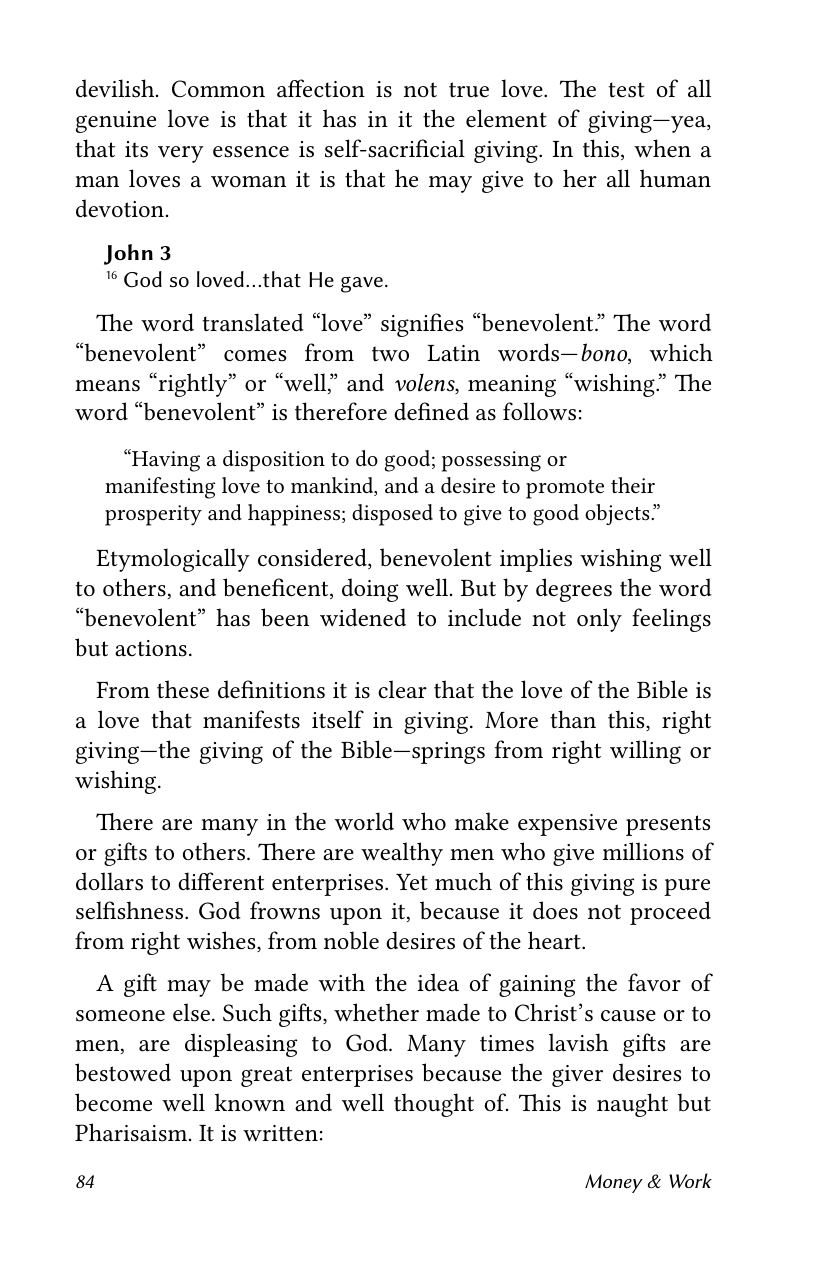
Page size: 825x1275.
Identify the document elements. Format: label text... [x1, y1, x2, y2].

text devilish. Common affection is not true love. The test of all genuine love is that it has in it the element of giving—yea, that its very essence is self-sacrificial giving. In this, when a man loves a woman it is that he may give to her all human devotion. [75, 75, 712, 223]
text From these definitions it is clear that the love of the Bible is a love that manifests itself in giving. More than this, right giving—the giving of the Bible—springs from right willing or wishing. [75, 676, 712, 794]
text 16 God so loved...that He gave. [105, 267, 682, 293]
text Etymologically considered, benevolent implies wishing well to others, and beneficent, doing well. But by degrees the word “benevolent” has been widened to include not only feelings but actions. [75, 544, 712, 663]
text “Having a disposition to do good; possessing or manifesting love to mankind, and a desire to promote their prosperity and happiness; disposed to give to good objects.” [105, 446, 682, 526]
text There are many in the world who make expensive presents or gifts to others. There are wealthy men who give millions of dollars to different enterprises. Yet much of this giving is pure selfishness. God frowns upon it, because it does not proceed from right wishes, from noble desires of the heart. [75, 808, 712, 956]
text A gift may be made with the idea of gaining the favor of someone else. Such gifts, whether made to Christ’s cause or to men, are displeasing to God. Many times lavish gifts are bestowed upon great enterprises because the giver desires to become well known and well thought of. This is naught but Pharisaism. It is written: [75, 969, 712, 1147]
text The word translated “love” signifies “benevolent.” The word “benevolent” comes from two Latin words—bono, which means “rightly” or “well,” and volens, meaning “wishing.” The word “benevolent” is therefore defined as follows: [75, 309, 712, 427]
text John 3 [105, 239, 712, 266]
